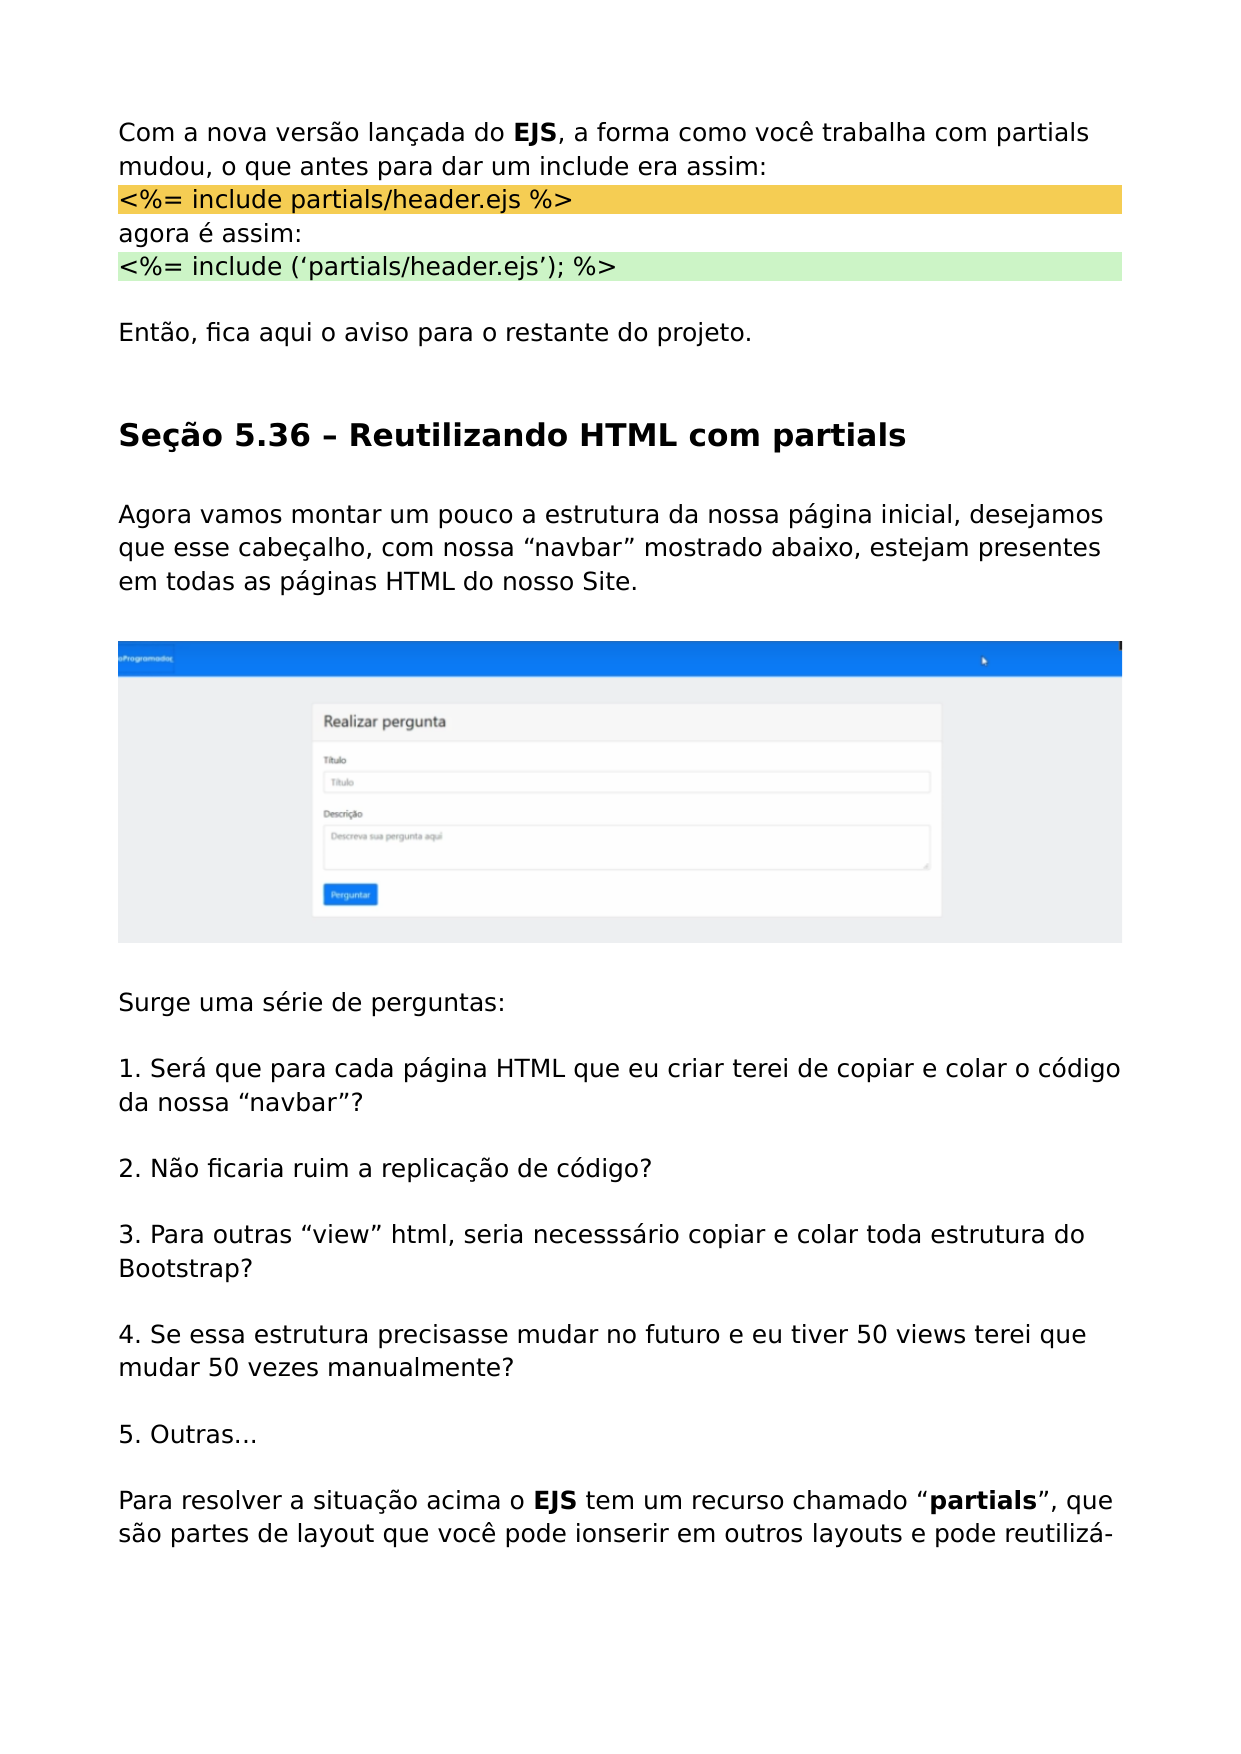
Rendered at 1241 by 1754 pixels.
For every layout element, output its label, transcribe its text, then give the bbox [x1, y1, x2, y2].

text agora é assim: [118, 219, 1122, 248]
list 1. Será que para cada página HTML que eu criar terei de copiar e colar o código da nossa “navbar”? [118, 1054, 1122, 1117]
list 3. Para outras “view” html, seria necesssário copiar e colar toda estrutura do Bootstrap? [118, 1220, 1122, 1283]
text Para resolver a situação acima o EJS tem um recurso chamado “partials”, que são partes de layout que você pode ionserir em outros layouts e pode reutilizá- [118, 1486, 1122, 1549]
list 2. Não ficaria ruim a replicação de código? [118, 1154, 1122, 1183]
text <%= include (‘partials/header.ejs’); %> [118, 252, 1122, 281]
text Com a nova versão lançada do EJS, a forma como você trabalha com partials mudou, o que antes para dar um include era assim: [118, 118, 1122, 181]
text <%= include partials/header.ejs %> [118, 185, 1122, 214]
text Surge uma série de perguntas: [118, 988, 1122, 1017]
text Seção 5.36 – Reutilizando HTML com partials [118, 417, 1122, 454]
text Agora vamos montar um pouco a estrutura da nossa página inicial, desejamos que esse cabeçalho, com nossa “navbar” mostrado abaixo, estejam presentes em todas as páginas HTML do nosso Site. [118, 500, 1122, 596]
text Então, fica aqui o aviso para o restante do projeto. [118, 318, 1122, 348]
list 4. Se essa estrutura precisasse mudar no futuro e eu tiver 50 views terei que mudar 50 vezes manualmente? [118, 1320, 1122, 1383]
picture [118, 641, 1123, 943]
text 5. Outras... [118, 1420, 1122, 1449]
